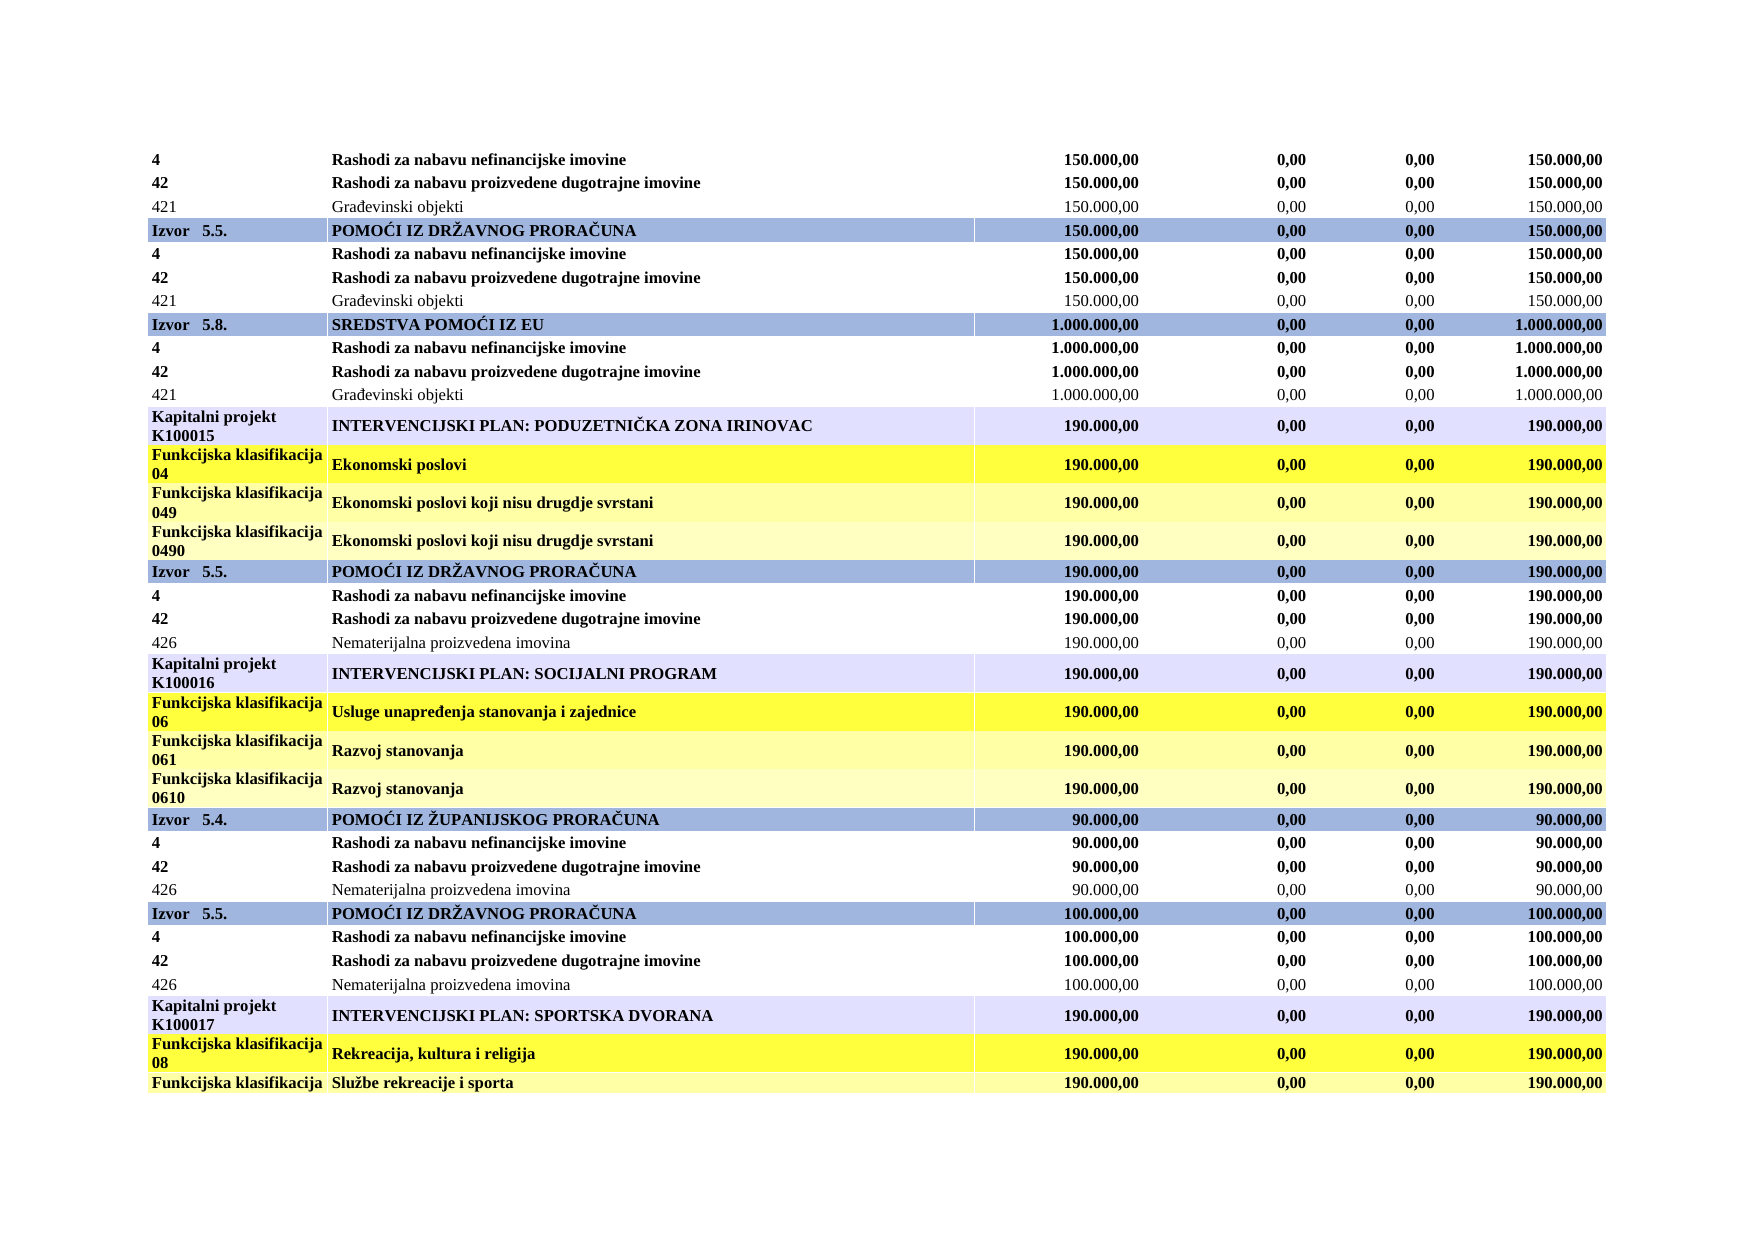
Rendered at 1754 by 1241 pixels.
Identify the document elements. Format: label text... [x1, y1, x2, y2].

table_cell 150.000,00 [975, 148, 1143, 171]
table_cell 150.000,00 [1438, 242, 1606, 265]
table_cell 190.000,00 [1438, 769, 1606, 807]
table_cell 90.000,00 [1438, 855, 1606, 878]
table_cell 0,00 [1310, 265, 1438, 289]
table_cell 150.000,00 [975, 195, 1143, 218]
table_cell 0,00 [1143, 171, 1310, 195]
table_cell 0,00 [1310, 148, 1438, 171]
table_cell Rashodi za nabavu nefinancijske imovine [328, 831, 974, 854]
table_cell Izvor 5.5. [148, 218, 327, 242]
table_cell 190.000,00 [975, 584, 1143, 607]
table_cell 190.000,00 [1438, 996, 1606, 1034]
table_cell 190.000,00 [975, 560, 1143, 583]
table_cell 0,00 [1143, 925, 1310, 949]
table_cell 0,00 [1143, 949, 1310, 972]
table_cell 0,00 [1143, 731, 1310, 769]
table_cell 0,00 [1143, 878, 1310, 902]
table_cell 190.000,00 [1438, 607, 1606, 631]
table_cell 0,00 [1310, 483, 1438, 522]
table_cell 42 [148, 855, 327, 878]
table_cell 90.000,00 [975, 855, 1143, 878]
table_cell 0,00 [1143, 218, 1310, 242]
table_cell 0,00 [1310, 584, 1438, 607]
table_cell 426 [148, 631, 327, 654]
table_cell 0,00 [1143, 654, 1310, 692]
table_cell 100.000,00 [975, 902, 1143, 925]
table_cell 42 [148, 949, 327, 972]
table_cell 1.000.000,00 [1438, 360, 1606, 383]
table_cell 1.000.000,00 [975, 360, 1143, 383]
table_cell 0,00 [1143, 265, 1310, 289]
table_cell 0,00 [1310, 1034, 1438, 1072]
table_cell 0,00 [1310, 878, 1438, 902]
table_cell 150.000,00 [1438, 289, 1606, 312]
table_cell 190.000,00 [1438, 693, 1606, 731]
table_cell Rashodi za nabavu proizvedene dugotrajne imovine [328, 360, 974, 383]
table_cell 190.000,00 [975, 1073, 1143, 1093]
table_cell Izvor 5.5. [148, 560, 327, 583]
table_cell Građevinski objekti [328, 383, 974, 407]
table_cell 0,00 [1310, 972, 1438, 996]
table_cell 100.000,00 [1438, 972, 1606, 996]
table_cell Funkcijska klasifikacija 08 [148, 1034, 327, 1072]
table_cell INTERVENCIJSKI PLAN: SOCIJALNI PROGRAM [328, 654, 974, 692]
table_cell Usluge unapređenja stanovanja i zajednice [328, 693, 974, 731]
table_cell 100.000,00 [975, 925, 1143, 949]
table_cell 421 [148, 383, 327, 407]
table_cell 1.000.000,00 [1438, 313, 1606, 336]
table_cell 0,00 [1310, 831, 1438, 854]
table_cell Rekreacija, kultura i religija [328, 1034, 974, 1072]
table_cell 90.000,00 [1438, 808, 1606, 831]
table_cell Nematerijalna proizvedena imovina [328, 878, 974, 902]
table_cell Rashodi za nabavu proizvedene dugotrajne imovine [328, 855, 974, 878]
table_cell 421 [148, 195, 327, 218]
table_cell 0,00 [1143, 195, 1310, 218]
table_cell 4 [148, 148, 327, 171]
table_cell 90.000,00 [975, 808, 1143, 831]
table_cell Funkcijska klasifikacija 0610 [148, 769, 327, 807]
table_cell 90.000,00 [975, 878, 1143, 902]
table_cell Kapitalni projekt K100016 [148, 654, 327, 692]
table_cell 190.000,00 [975, 607, 1143, 631]
table_cell 190.000,00 [975, 731, 1143, 769]
table_cell POMOĆI IZ DRŽAVNOG PRORAČUNA [328, 902, 974, 925]
table_cell 0,00 [1143, 584, 1310, 607]
table_cell 0,00 [1310, 654, 1438, 692]
table_cell Ekonomski poslovi koji nisu drugdje svrstani [328, 483, 974, 522]
table_cell Građevinski objekti [328, 289, 974, 312]
table_cell 150.000,00 [1438, 218, 1606, 242]
table_cell 0,00 [1143, 769, 1310, 807]
table_cell 190.000,00 [975, 1034, 1143, 1072]
table_cell 190.000,00 [1438, 584, 1606, 607]
table_cell 0,00 [1310, 360, 1438, 383]
table_cell Razvoj stanovanja [328, 769, 974, 807]
table_cell 90.000,00 [1438, 831, 1606, 854]
table_cell Kapitalni projekt K100017 [148, 996, 327, 1034]
table_cell 0,00 [1310, 607, 1438, 631]
table_cell 0,00 [1310, 631, 1438, 654]
table_cell 4 [148, 925, 327, 949]
table_cell 190.000,00 [975, 445, 1143, 483]
table_cell 190.000,00 [1438, 1034, 1606, 1072]
table_cell 0,00 [1310, 218, 1438, 242]
table_cell 0,00 [1310, 289, 1438, 312]
table_cell 0,00 [1143, 1073, 1310, 1093]
table_cell Funkcijska klasifikacija 06 [148, 693, 327, 731]
table_cell 0,00 [1143, 631, 1310, 654]
table_cell 190.000,00 [975, 996, 1143, 1034]
table_cell Kapitalni projekt K100015 [148, 407, 327, 445]
table_cell 4 [148, 584, 327, 607]
table_cell 150.000,00 [975, 242, 1143, 265]
table_cell 1.000.000,00 [975, 383, 1143, 407]
table_cell 0,00 [1143, 407, 1310, 445]
table_cell 0,00 [1143, 902, 1310, 925]
table_cell 0,00 [1143, 996, 1310, 1034]
table_cell 426 [148, 878, 327, 902]
table_cell Rashodi za nabavu nefinancijske imovine [328, 148, 974, 171]
table_cell 0,00 [1310, 769, 1438, 807]
table_cell 1.000.000,00 [975, 313, 1143, 336]
table_cell 190.000,00 [975, 693, 1143, 731]
table_cell 0,00 [1310, 522, 1438, 560]
table_cell 0,00 [1310, 902, 1438, 925]
table_cell Građevinski objekti [328, 195, 974, 218]
table_cell Rashodi za nabavu nefinancijske imovine [328, 925, 974, 949]
table_cell 0,00 [1143, 693, 1310, 731]
table_cell 0,00 [1310, 949, 1438, 972]
table_cell 0,00 [1143, 855, 1310, 878]
table_cell Funkcijska klasifikacija 061 [148, 731, 327, 769]
table_cell 190.000,00 [1438, 1073, 1606, 1093]
table_cell 190.000,00 [1438, 560, 1606, 583]
table_cell 100.000,00 [975, 972, 1143, 996]
table_cell Izvor 5.4. [148, 808, 327, 831]
table_cell 190.000,00 [975, 631, 1143, 654]
table_cell Izvor 5.8. [148, 313, 327, 336]
table_cell 0,00 [1310, 693, 1438, 731]
table_cell 190.000,00 [975, 483, 1143, 522]
table_cell 150.000,00 [1438, 148, 1606, 171]
table_cell POMOĆI IZ DRŽAVNOG PRORAČUNA [328, 560, 974, 583]
table_cell 4 [148, 242, 327, 265]
table_cell Rashodi za nabavu nefinancijske imovine [328, 336, 974, 359]
table_cell 42 [148, 171, 327, 195]
table_cell Rashodi za nabavu proizvedene dugotrajne imovine [328, 171, 974, 195]
table_cell 100.000,00 [1438, 949, 1606, 972]
table_cell 150.000,00 [975, 218, 1143, 242]
table_cell 190.000,00 [975, 769, 1143, 807]
table_cell Nematerijalna proizvedena imovina [328, 972, 974, 996]
table_cell 0,00 [1143, 1034, 1310, 1072]
table_cell 0,00 [1310, 808, 1438, 831]
table_cell 0,00 [1143, 972, 1310, 996]
table_cell Funkcijska klasifikacija [148, 1073, 327, 1093]
table_cell 150.000,00 [975, 171, 1143, 195]
table_cell Funkcijska klasifikacija 04 [148, 445, 327, 483]
table_cell 150.000,00 [1438, 195, 1606, 218]
table_cell 0,00 [1143, 445, 1310, 483]
table_cell 0,00 [1143, 289, 1310, 312]
table_cell 0,00 [1143, 313, 1310, 336]
table_cell 190.000,00 [1438, 483, 1606, 522]
table_cell 0,00 [1143, 483, 1310, 522]
table_cell 0,00 [1310, 313, 1438, 336]
table_cell Rashodi za nabavu proizvedene dugotrajne imovine [328, 607, 974, 631]
table_cell 0,00 [1310, 195, 1438, 218]
table_cell Rashodi za nabavu proizvedene dugotrajne imovine [328, 265, 974, 289]
table_cell 1.000.000,00 [1438, 383, 1606, 407]
table_cell 0,00 [1310, 731, 1438, 769]
table_cell 0,00 [1310, 407, 1438, 445]
table_cell 150.000,00 [1438, 171, 1606, 195]
table_cell 0,00 [1143, 831, 1310, 854]
table_cell 0,00 [1310, 560, 1438, 583]
table_cell SREDSTVA POMOĆI IZ EU [328, 313, 974, 336]
table_cell 0,00 [1143, 808, 1310, 831]
table_cell POMOĆI IZ DRŽAVNOG PRORAČUNA [328, 218, 974, 242]
table_cell 1.000.000,00 [975, 336, 1143, 359]
table_cell 190.000,00 [1438, 731, 1606, 769]
table_cell 0,00 [1143, 560, 1310, 583]
table_cell 0,00 [1143, 383, 1310, 407]
table_cell Službe rekreacije i sporta [328, 1073, 974, 1093]
table_cell 4 [148, 831, 327, 854]
table_cell 150.000,00 [975, 265, 1143, 289]
table_cell 100.000,00 [975, 949, 1143, 972]
table_cell 426 [148, 972, 327, 996]
table_cell 42 [148, 360, 327, 383]
table_cell Rashodi za nabavu nefinancijske imovine [328, 584, 974, 607]
table_cell 190.000,00 [1438, 522, 1606, 560]
table_cell 190.000,00 [975, 522, 1143, 560]
table_cell 0,00 [1310, 925, 1438, 949]
table_cell Ekonomski poslovi koji nisu drugdje svrstani [328, 522, 974, 560]
table_cell Izvor 5.5. [148, 902, 327, 925]
table_cell 90.000,00 [1438, 878, 1606, 902]
table_cell 42 [148, 265, 327, 289]
table_cell 100.000,00 [1438, 925, 1606, 949]
table_cell 421 [148, 289, 327, 312]
table_cell 4 [148, 336, 327, 359]
table_cell 0,00 [1310, 996, 1438, 1034]
table_cell 0,00 [1143, 242, 1310, 265]
table_cell 190.000,00 [975, 407, 1143, 445]
table_cell Rashodi za nabavu proizvedene dugotrajne imovine [328, 949, 974, 972]
table_cell 90.000,00 [975, 831, 1143, 854]
table_cell 100.000,00 [1438, 902, 1606, 925]
table_cell 0,00 [1143, 148, 1310, 171]
table_cell 0,00 [1310, 855, 1438, 878]
table_cell 0,00 [1310, 171, 1438, 195]
table_cell 190.000,00 [975, 654, 1143, 692]
table_cell 0,00 [1310, 336, 1438, 359]
table_cell Nematerijalna proizvedena imovina [328, 631, 974, 654]
table_cell Razvoj stanovanja [328, 731, 974, 769]
table_cell 0,00 [1310, 1073, 1438, 1093]
table_cell 0,00 [1143, 336, 1310, 359]
table_cell Funkcijska klasifikacija 049 [148, 483, 327, 522]
table_cell 150.000,00 [1438, 265, 1606, 289]
table_cell 0,00 [1310, 445, 1438, 483]
table_cell 150.000,00 [975, 289, 1143, 312]
table_cell Funkcijska klasifikacija 0490 [148, 522, 327, 560]
table_cell 0,00 [1143, 360, 1310, 383]
table_cell 0,00 [1143, 607, 1310, 631]
table_cell Rashodi za nabavu nefinancijske imovine [328, 242, 974, 265]
table_cell INTERVENCIJSKI PLAN: PODUZETNIČKA ZONA IRINOVAC [328, 407, 974, 445]
table_cell 190.000,00 [1438, 631, 1606, 654]
table_cell Ekonomski poslovi [328, 445, 974, 483]
table_cell 42 [148, 607, 327, 631]
table_cell 0,00 [1310, 242, 1438, 265]
table_cell INTERVENCIJSKI PLAN: SPORTSKA DVORANA [328, 996, 974, 1034]
table_cell 0,00 [1143, 522, 1310, 560]
table_cell POMOĆI IZ ŽUPANIJSKOG PRORAČUNA [328, 808, 974, 831]
table_cell 0,00 [1310, 383, 1438, 407]
table_cell 1.000.000,00 [1438, 336, 1606, 359]
table_cell 190.000,00 [1438, 654, 1606, 692]
table_cell 190.000,00 [1438, 445, 1606, 483]
table_cell 190.000,00 [1438, 407, 1606, 445]
